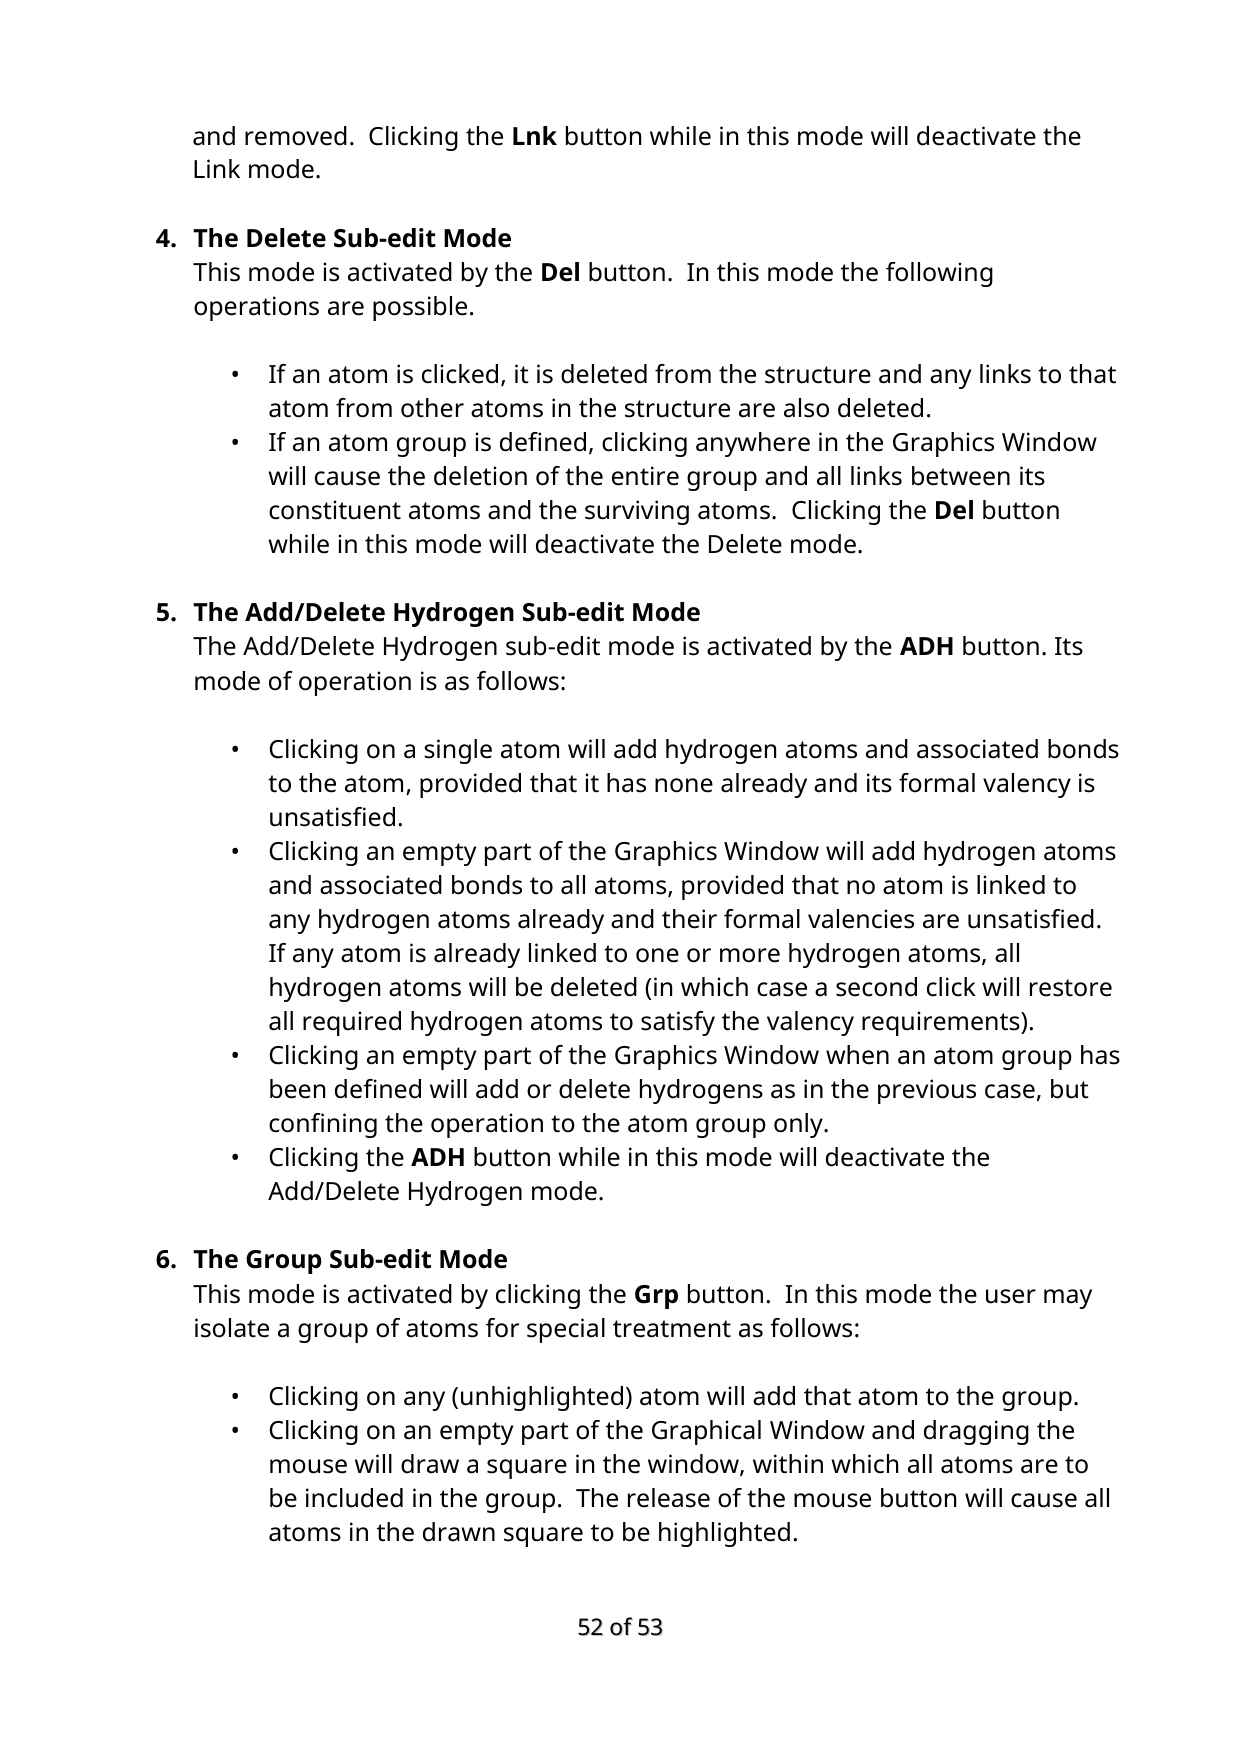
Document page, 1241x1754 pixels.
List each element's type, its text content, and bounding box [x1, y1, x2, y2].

list Clicking on any (unhighlighted) atom will add that atom to the group. [230, 1378, 1122, 1412]
list Clicking the ADH button while in this mode will deactivate the Add/Delete Hydrogen mode. [230, 1140, 1122, 1208]
text and removed. Clicking the Lnk button while in this mode will deactivate the Link mode. [192, 118, 1122, 186]
list Clicking on a single atom will add hydrogen atoms and associated bonds to the atom, provided that it has none already and its formal valency is unsatisfied. [230, 731, 1122, 833]
text The Add/Delete Hydrogen sub-edit mode is activated by the ADH button. Its mode of operation is as follows: [193, 629, 1122, 697]
list Clicking an empty part of the Graphics Window will add hydrogen atoms and associated bonds to all atoms, provided that no atom is linked to any hydrogen atoms already and their formal valencies are unsatisfied. If any atom is already linked to one or more hydrogen atoms, all hydrogen atoms will be deleted (in which case a second click will restore all required hydrogen atoms to satisfy the valency requirements). [230, 833, 1122, 1038]
list Clicking on an empty part of the Graphical Window and dragging the mouse will draw a square in the window, within which all atoms are to be included in the group. The release of the mouse button will cause all atoms in the drawn square to be highlighted. [230, 1412, 1122, 1549]
list If an atom is clicked, it is deleted from the structure and any links to that atom from other atoms in the structure are also deleted. [230, 357, 1122, 425]
list The Add/Delete Hydrogen Sub-edit Mode [156, 595, 1122, 629]
list The Delete Sub-edit Mode [156, 220, 1122, 254]
text This mode is activated by the Del button. In this mode the following operations are possible. [193, 254, 1122, 322]
list The Group Sub-edit Mode [156, 1242, 1122, 1276]
text This mode is activated by clicking the Grp button. In this mode the user may isolate a group of atoms for special treatment as follows: [193, 1276, 1122, 1344]
list Clicking an empty part of the Graphics Window when an atom group has been defined will add or delete hydrogens as in the previous case, but confining the operation to the atom group only. [230, 1038, 1122, 1140]
list If an atom group is defined, clicking anywhere in the Graphics Window will cause the deletion of the entire group and all links between its constituent atoms and the surviving atoms. Clicking the Del button while in this mode will deactivate the Delete mode. [230, 425, 1122, 561]
